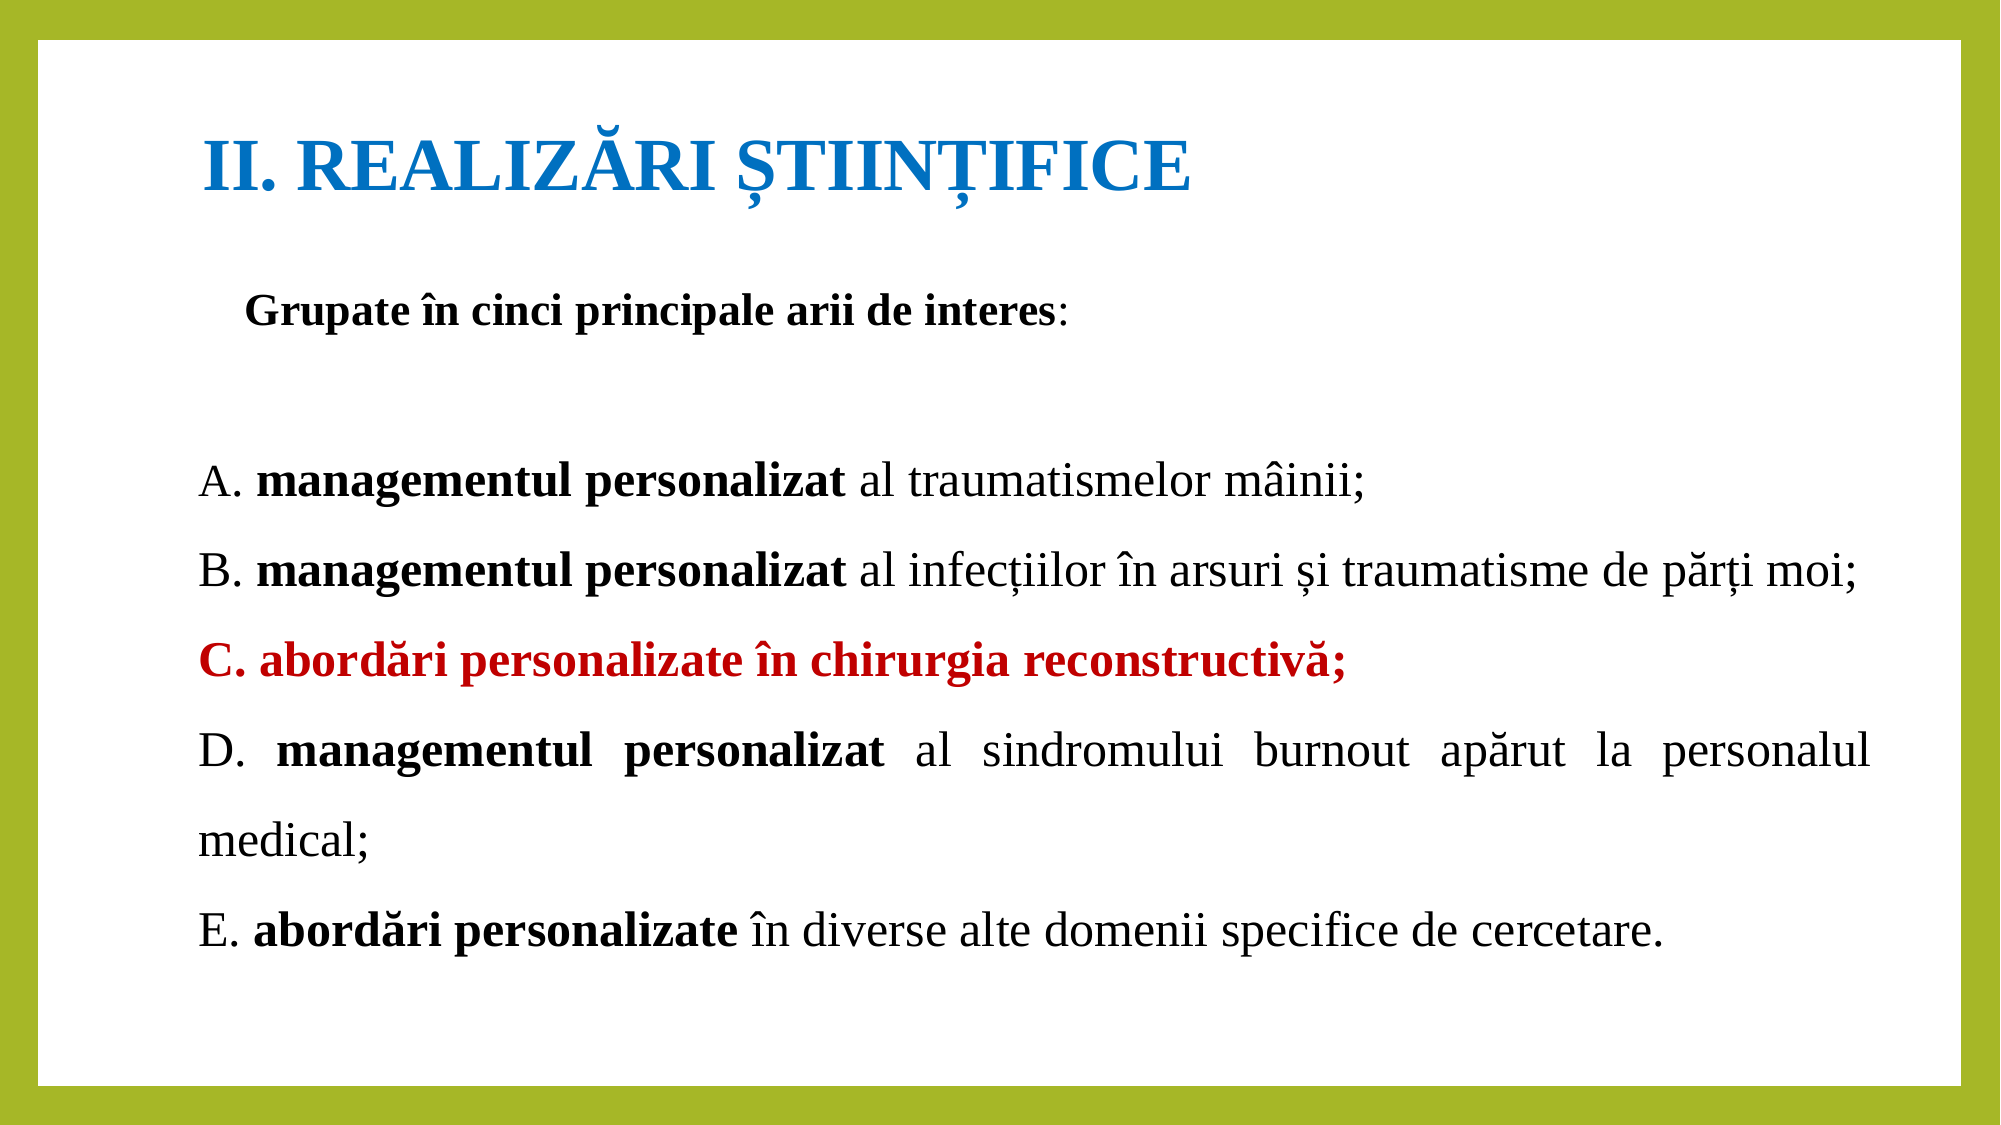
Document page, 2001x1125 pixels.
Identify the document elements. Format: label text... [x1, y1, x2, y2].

list Grupate în cinci principale arii de interes: A. managementul personalizat al traumatismelor mâinii; B. managementul personalizat al infecțiilor în arsuri și traumatisme de părți moi; C. abordări personalizate în chirurgia reconstructivă; D. managementul personalizat al sindromului burnout apărut la personalul medical; E. abordări personalizate în diverse alte domenii specifice de cercetare. [95, 244, 1916, 1083]
title II. REALIZĂRI ȘTIINȚIFICE [187, 99, 1808, 244]
